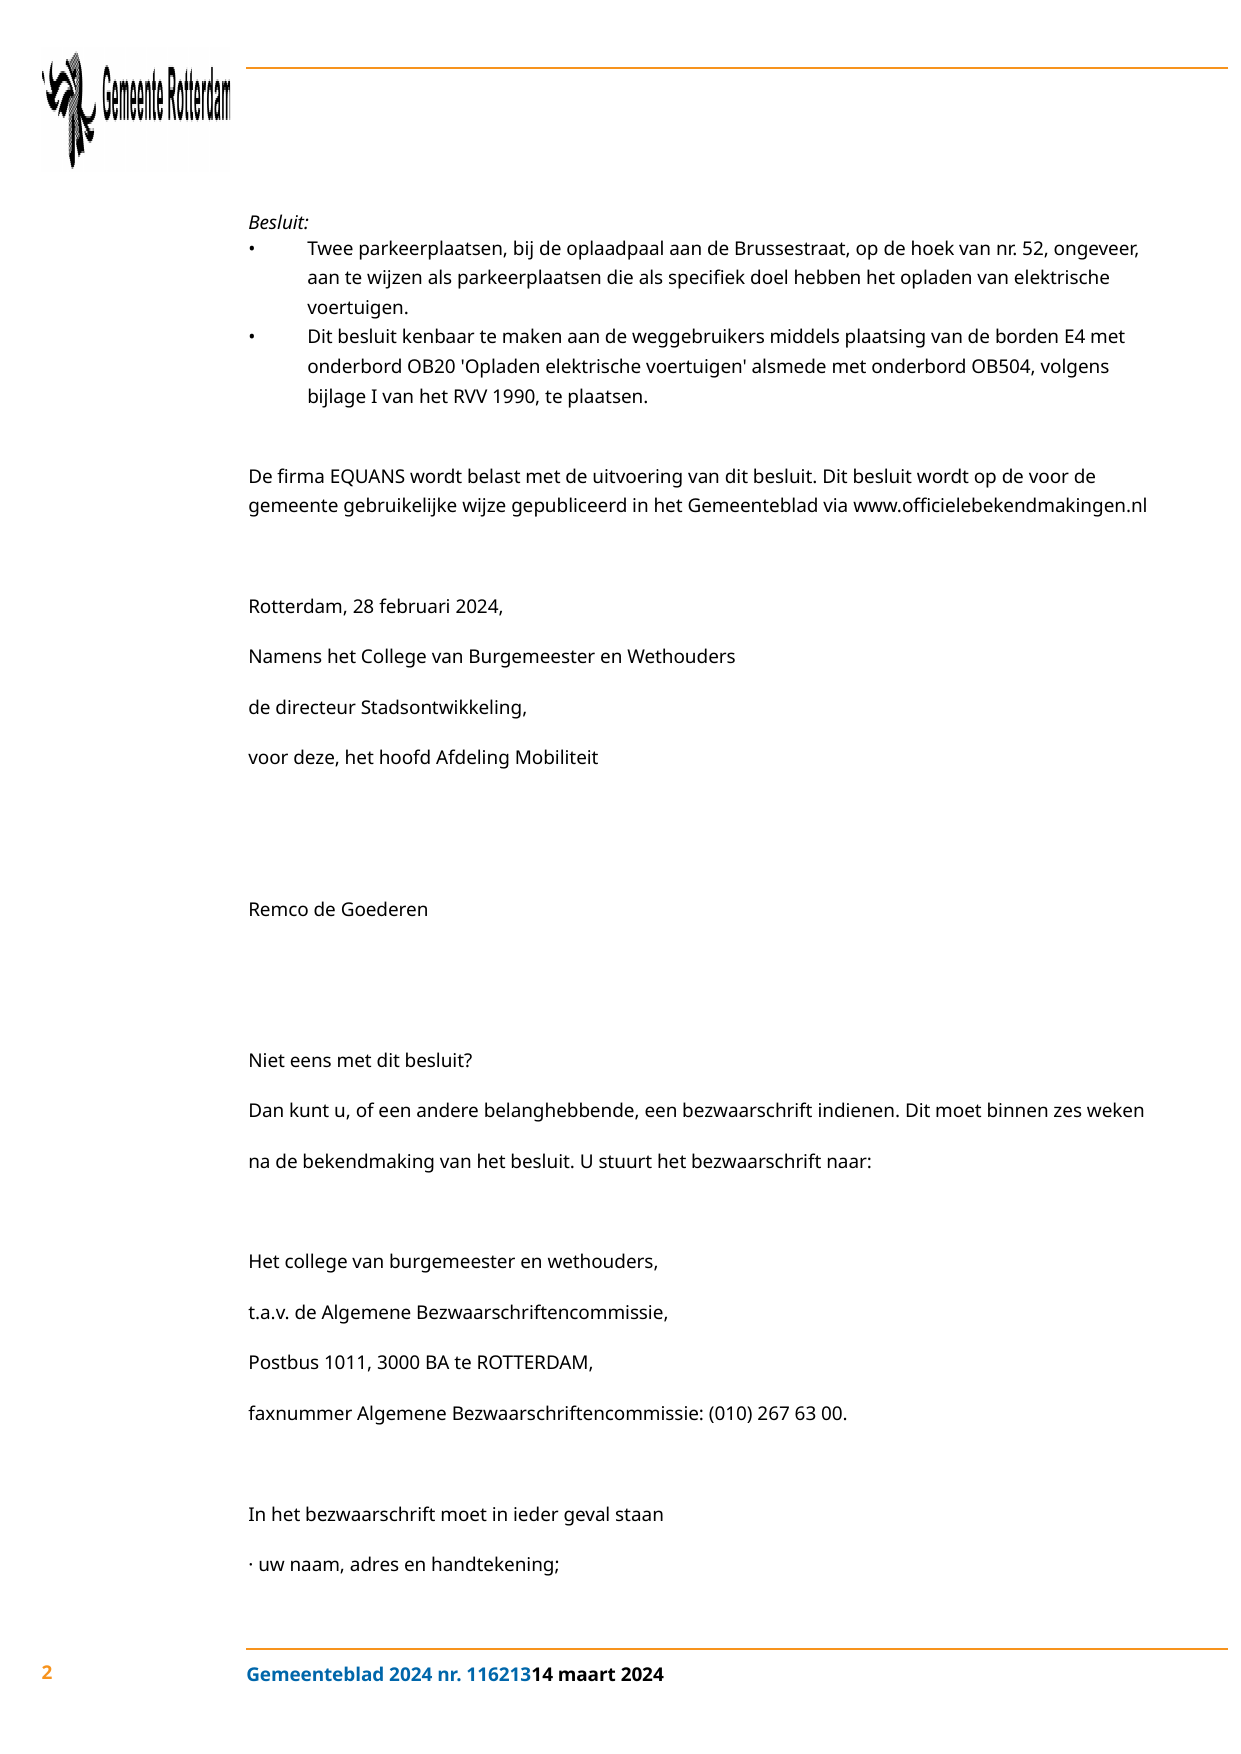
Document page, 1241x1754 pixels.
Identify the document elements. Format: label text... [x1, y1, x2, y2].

picture [41, 47, 231, 172]
text na de bekendmaking van het besluit. U stuurt het bezwaarschrift naar: [248, 1148, 1152, 1173]
list Dit besluit kenbaar te maken aan de weggebruikers middels plaatsing van de borden E4 met onderbord OB20 'Opladen elektrische voertuigen' alsmede met onderbord OB504, volgens bijlage I van het RVV 1990, te plaatsen. [248, 324, 1152, 408]
text Rotterdam, 28 februari 2024, [248, 593, 1152, 619]
text Dan kunt u, of een andere belanghebbende, een bezwaarschrift indienen. Dit moet binnen zes weken [248, 1097, 1152, 1123]
text de directeur Stadsontwikkeling, [248, 694, 1152, 720]
text Postbus 1011, 3000 BA te ROTTERDAM, [248, 1349, 1152, 1375]
text Het college van burgemeester en wethouders, [248, 1249, 1152, 1274]
text · uw naam, adres en handtekening; [248, 1551, 1152, 1577]
text In het bezwaarschrift moet in ieder geval staan [248, 1501, 1152, 1526]
text faxnummer Algemene Bezwaarschriftencommissie: (010) 267 63 00. [248, 1400, 1152, 1426]
text Niet eens met dit besluit? [248, 1047, 1152, 1073]
text t.a.v. de Algemene Bezwaarschriftencommissie, [248, 1299, 1152, 1325]
text De firma EQUANS wordt belast met de uitvoering van dit besluit. Dit besluit wordt op de voor de gemeente gebruikelijke wijze gepubliceerd in het Gemeenteblad via www.officielebekendmakingen.nl [248, 463, 1152, 518]
text voor deze, het hoofd Afdeling Mobiliteit [248, 744, 1152, 770]
text Namens het College van Burgemeester en Wethouders [248, 644, 1152, 669]
text Remco de Goederen [248, 896, 1152, 921]
text Besluit: [248, 209, 1152, 235]
list Twee parkeerplaatsen, bij de oplaadpaal aan de Brussestraat, op de hoek van nr. 52, ongeveer, aan te wijzen als parkeerplaatsen die als specifiek doel hebben het opladen van elektrische voertuigen. [248, 235, 1152, 320]
